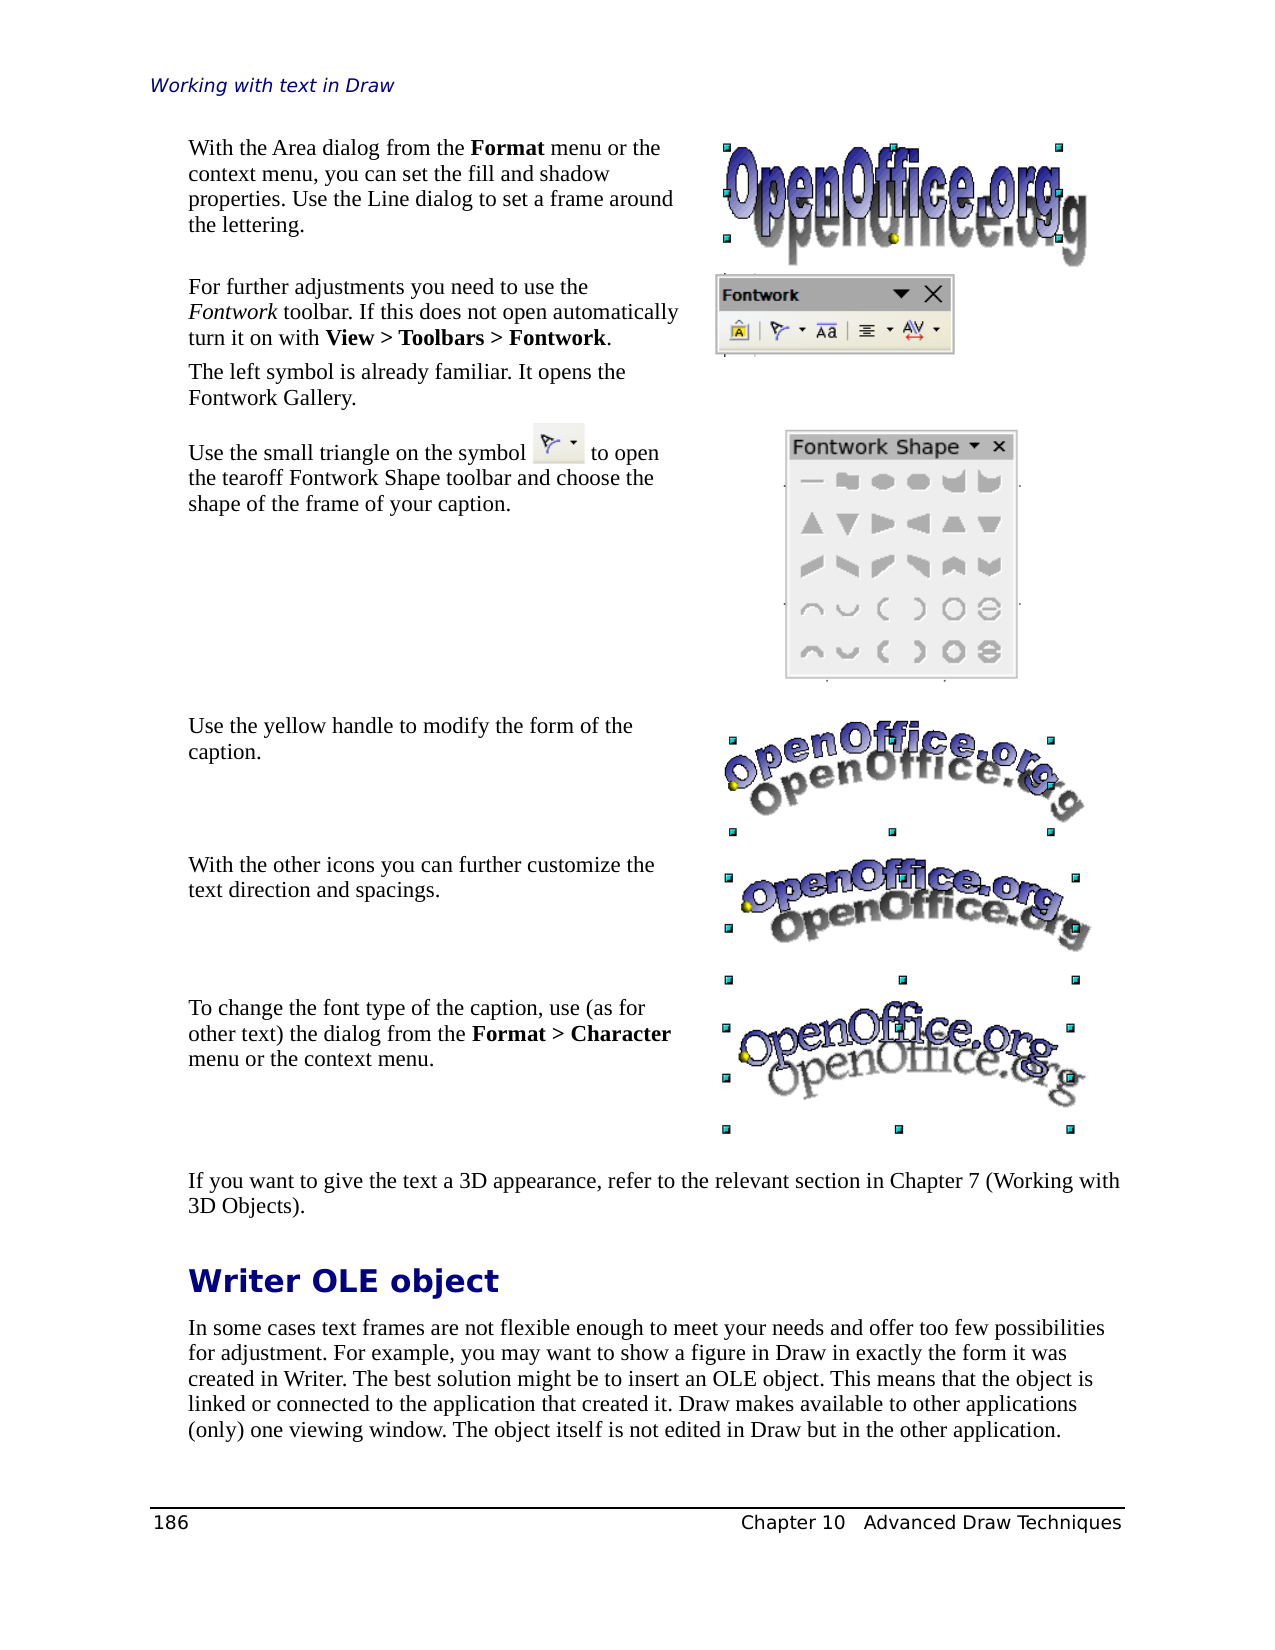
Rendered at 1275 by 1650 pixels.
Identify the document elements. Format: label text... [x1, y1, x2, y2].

table_cell With the other icons you can further customize the text direction and spacings. [173, 851, 695, 995]
picture [532, 423, 585, 465]
table_cell [1099, 713, 1107, 851]
picture [713, 135, 1098, 357]
table_cell [1098, 135, 1107, 274]
table_cell Use the small triangle on the symbol to open the tearoff Fontwork Shape toolbar and choose the shape of the frame of your caption. [173, 424, 695, 713]
table_cell [695, 135, 713, 274]
table_cell [1098, 995, 1107, 1144]
table_cell [695, 424, 1107, 713]
table_cell Use the yellow handle to modify the form of the caption. [173, 713, 695, 851]
table_cell [695, 274, 1107, 424]
table_cell [695, 713, 713, 851]
table_cell [695, 851, 713, 995]
table_cell With the Area dialog from the Format menu or the context menu, you can set the fill and shadow properties. Use the Line dialog to set a frame around the lettering. [173, 135, 695, 274]
subtitle Writer OLE object [188, 1263, 1125, 1300]
table_cell [695, 995, 713, 1144]
picture [713, 713, 1099, 1144]
text If you want to give the text a 3D appearance, refer to the relevant section in Chapter 7 (Working with 3D Objects). [188, 1168, 1125, 1219]
table_cell To change the font type of the caption, use (as for other text) the dialog from the Format > Character menu or the context menu. [173, 995, 695, 1144]
picture [777, 423, 1025, 686]
text In some cases text frames are not flexible enough to meet your needs and offer too few possibilities for adjustment. For example, you may want to show a figure in Draw in exactly the form it was created in Writer. The best solution might be to insert an OLE object. This means that the object is linked or connected to the application that created it. Draw makes available to other applications (only) one viewing window. The object itself is not edited in Draw but in the other application. [188, 1314, 1125, 1442]
table_cell [1099, 851, 1107, 995]
table_cell For further adjustments you need to use the Fontwork toolbar. If this does not open automatically turn it on with View > Toolbars > Fontwork. The left symbol is already familiar. It opens the Fontwork Gallery. [173, 274, 695, 424]
